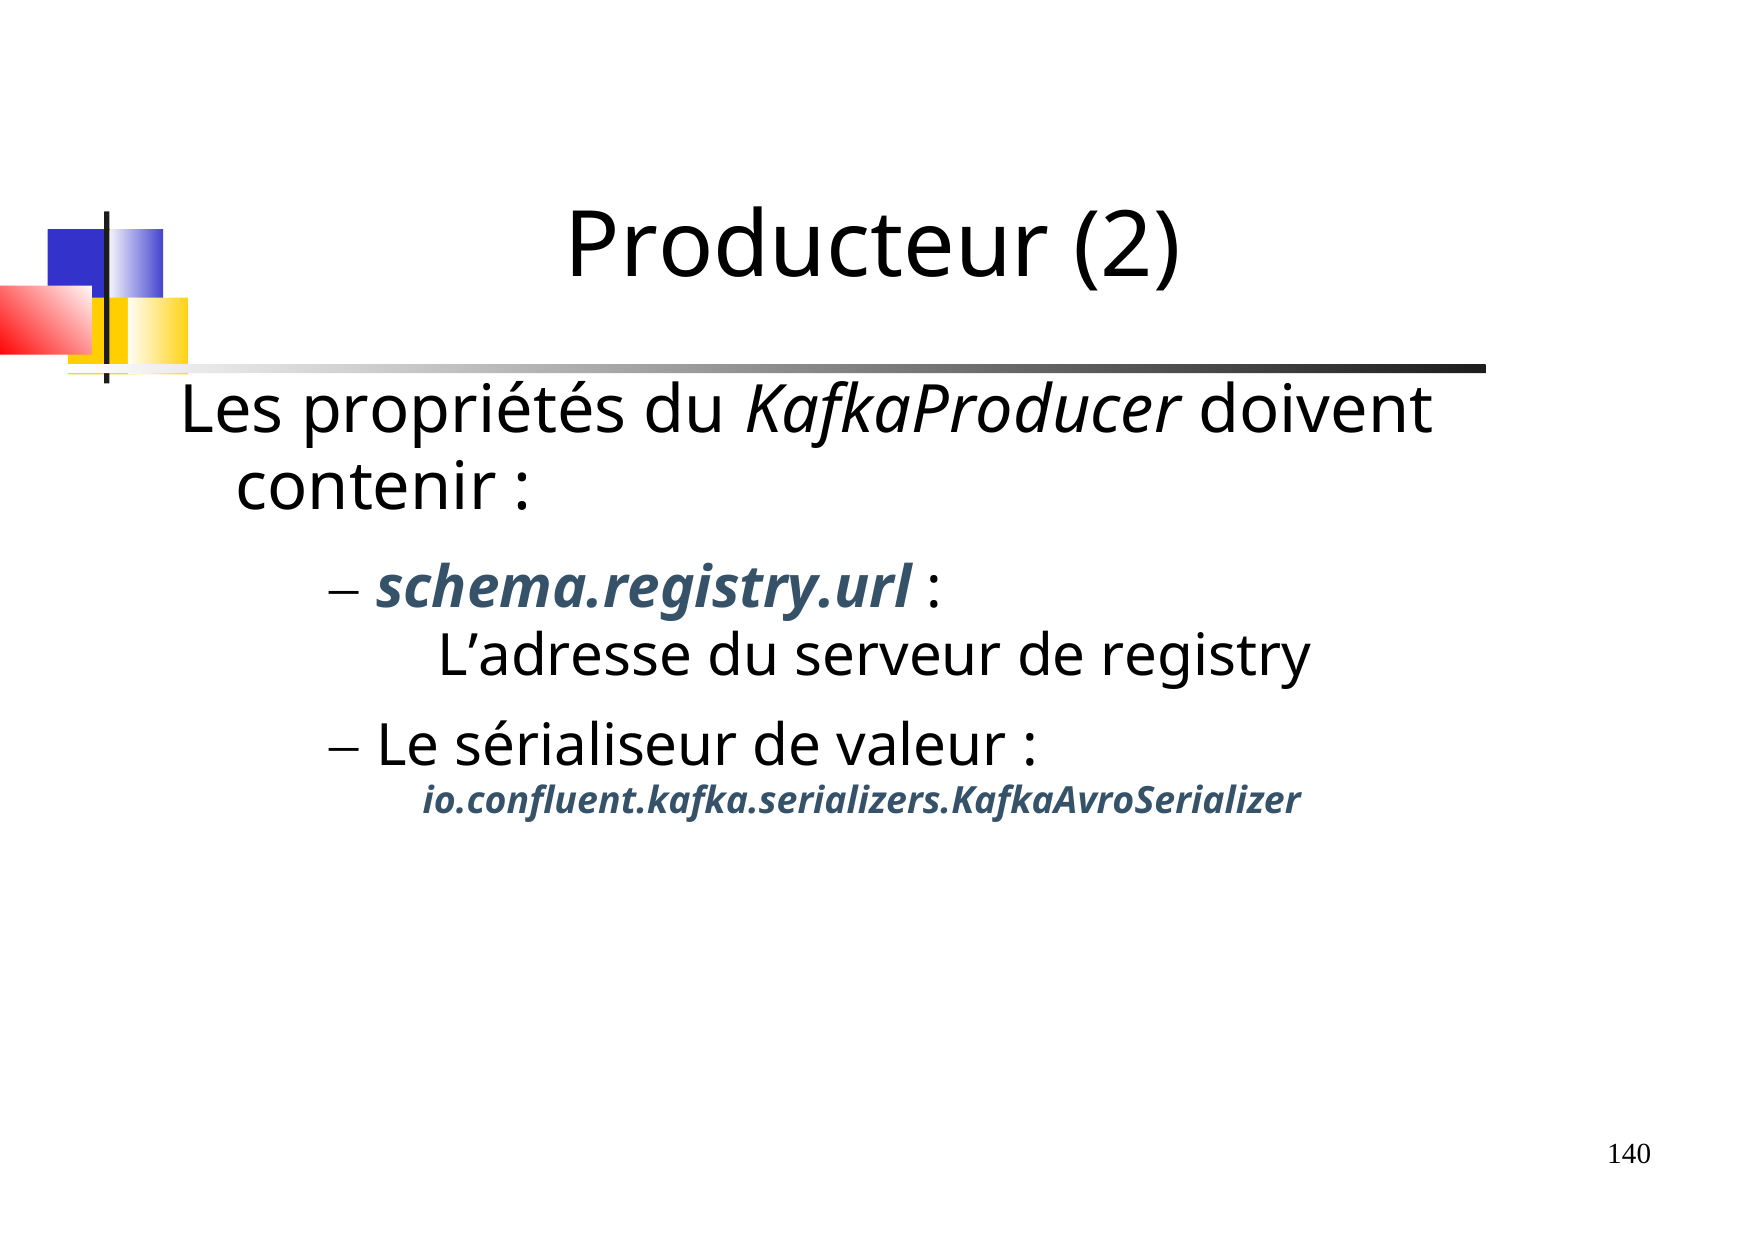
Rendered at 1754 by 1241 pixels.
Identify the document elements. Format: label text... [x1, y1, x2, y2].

title Producteur (2) [179, 139, 1567, 351]
list Les propriétés du KafkaProducer doivent contenir : schema.registry.url : L’adresse du serveur de registry Le sérialiseur de valeur : io.confluent.kafka.serializers.KafkaAvroSerializer [179, 371, 1567, 1091]
